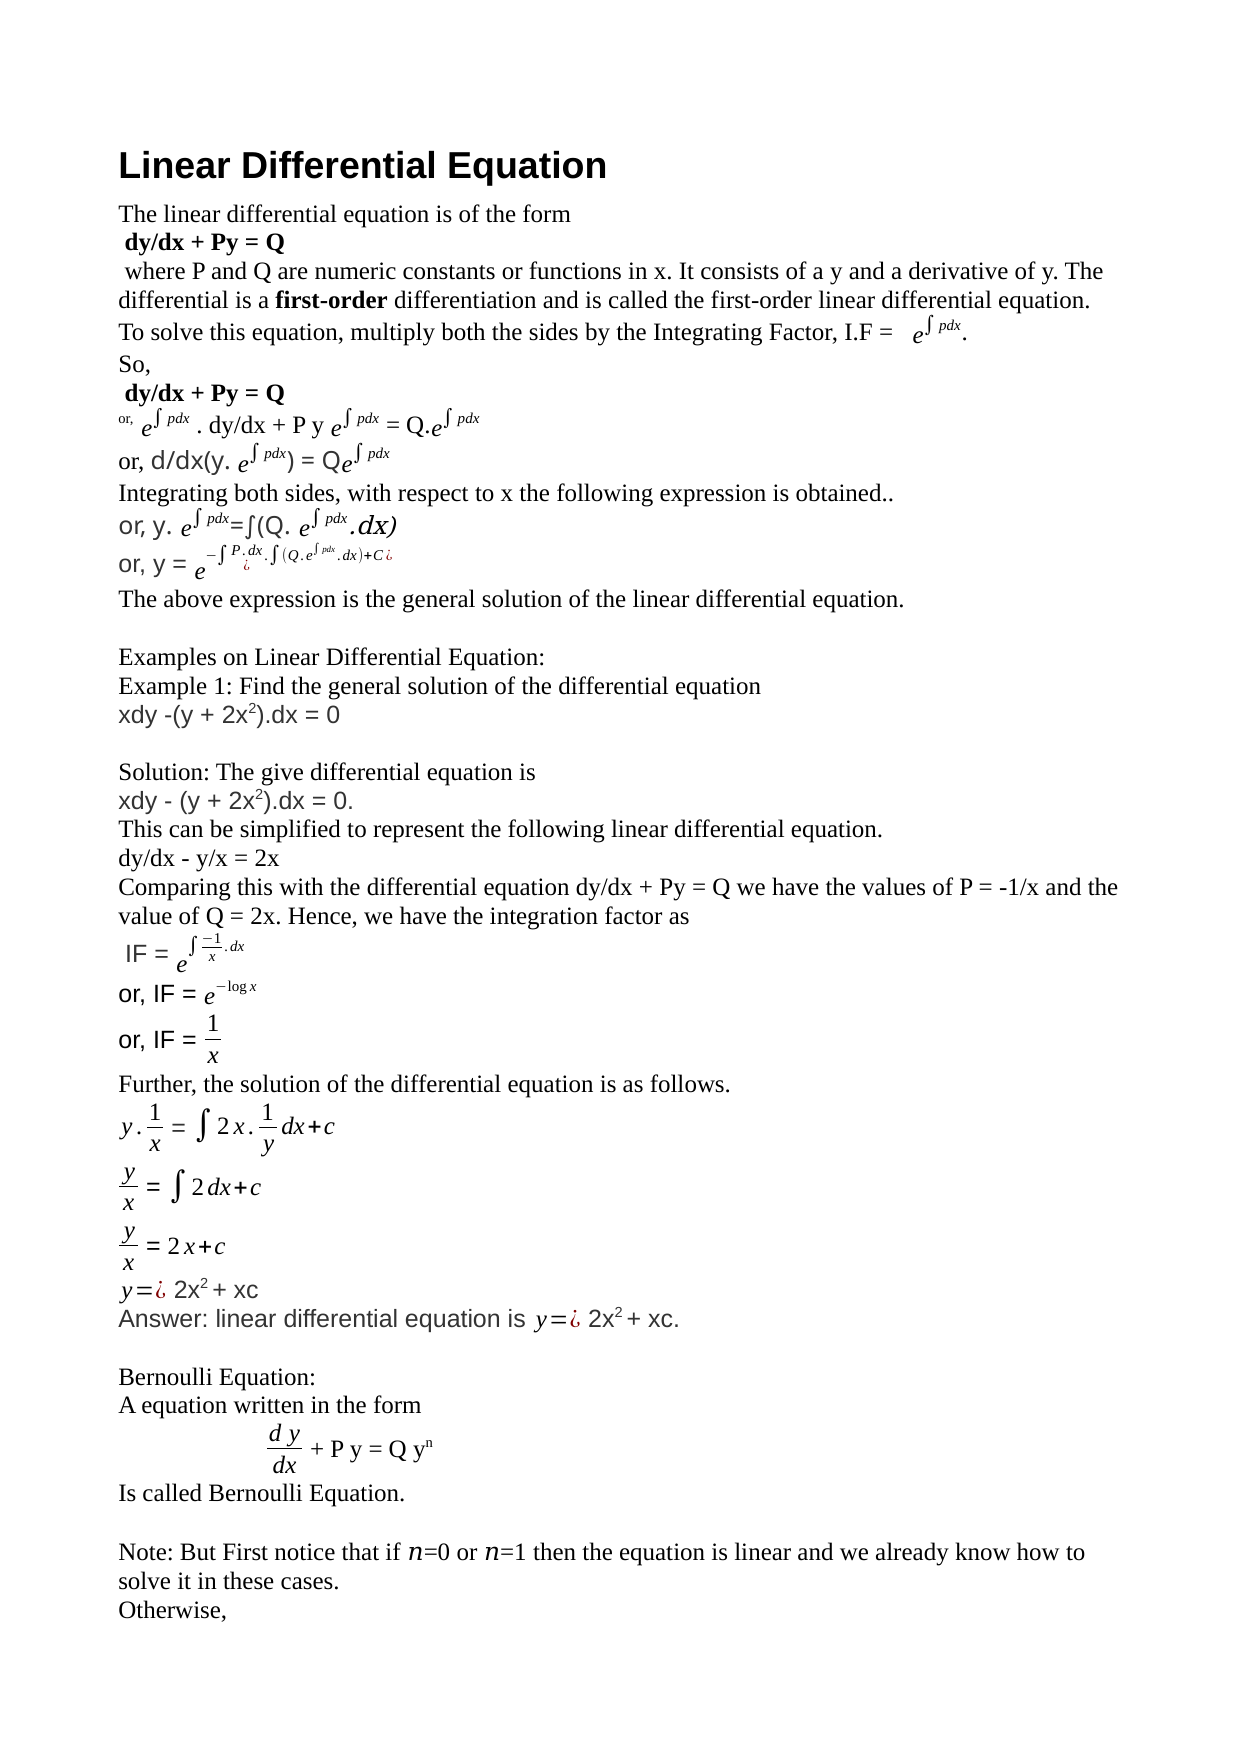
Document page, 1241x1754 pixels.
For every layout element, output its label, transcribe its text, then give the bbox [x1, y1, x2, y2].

text Solution: The give differential equation is [118, 757, 1122, 786]
text dy/dx + Py = Q [118, 378, 1122, 407]
text = [118, 1216, 1122, 1275]
text Examples on Linear Differential Equation: [118, 642, 1122, 671]
text dy/dx + Py = Q [118, 227, 1122, 256]
text where P and Q are numeric constants or functions in x. It consists of a y and a derivative of y. The differential is a first-order differentiation and is called the first-order linear differential equation. [118, 256, 1122, 314]
text + P y = Q yn [118, 1419, 1122, 1478]
text This can be simplified to represent the following linear differential equation. [118, 814, 1122, 843]
text Example 1: Find the general solution of the differential equation [118, 671, 1122, 699]
text = [118, 1097, 1122, 1157]
text dy/dx - y/x = 2x [118, 843, 1122, 872]
text Comparing this with the differential equation dy/dx + Py = Q we have the values of P = -1/x and the value of Q = 2x. Hence, we have the integration factor as [118, 872, 1122, 929]
text IF = [118, 929, 1122, 978]
text Further, the solution of the differential equation is as follows. [118, 1069, 1122, 1097]
text Integrating both sides, with respect to x the following expression is obtained.. [118, 478, 1122, 507]
text So, [118, 349, 1122, 378]
text The above expression is the general solution of the linear differential equation. [118, 584, 1122, 613]
text or, y = [118, 542, 1122, 584]
text = [118, 1157, 1122, 1216]
text xdy - (y + 2x2).dx = 0. [118, 786, 1122, 814]
text To solve this equation, multiply both the sides by the Integrating Factor, I.F = . [118, 314, 1122, 349]
text or, IF = [118, 1009, 1122, 1069]
text Bernoulli Equation: [118, 1362, 1122, 1390]
text or, IF = [118, 978, 1122, 1009]
text The linear differential equation is of the form [118, 199, 1122, 227]
text xdy -(y + 2x2).dx = 0 [118, 699, 1122, 728]
text or, d/dx(y. ) = Q [118, 442, 1122, 478]
text or, y. =∫(Q. .dx) [118, 507, 1122, 542]
text Answer: linear differential equation is 2x2 + xc. [118, 1304, 1122, 1333]
text Note: But First notice that if 𝑛=0 or 𝑛=1 then the equation is linear and we already know how to solve it in these cases. [118, 1536, 1122, 1595]
text Otherwise, [118, 1595, 1122, 1624]
text 2x2 + xc [118, 1275, 1122, 1304]
subtitle Linear Differential Equation [118, 143, 1122, 186]
text Is called Bernoulli Equation. [118, 1478, 1122, 1507]
text or, . dy/dx + P y = Q. [118, 407, 1122, 442]
text A equation written in the form [118, 1390, 1122, 1419]
